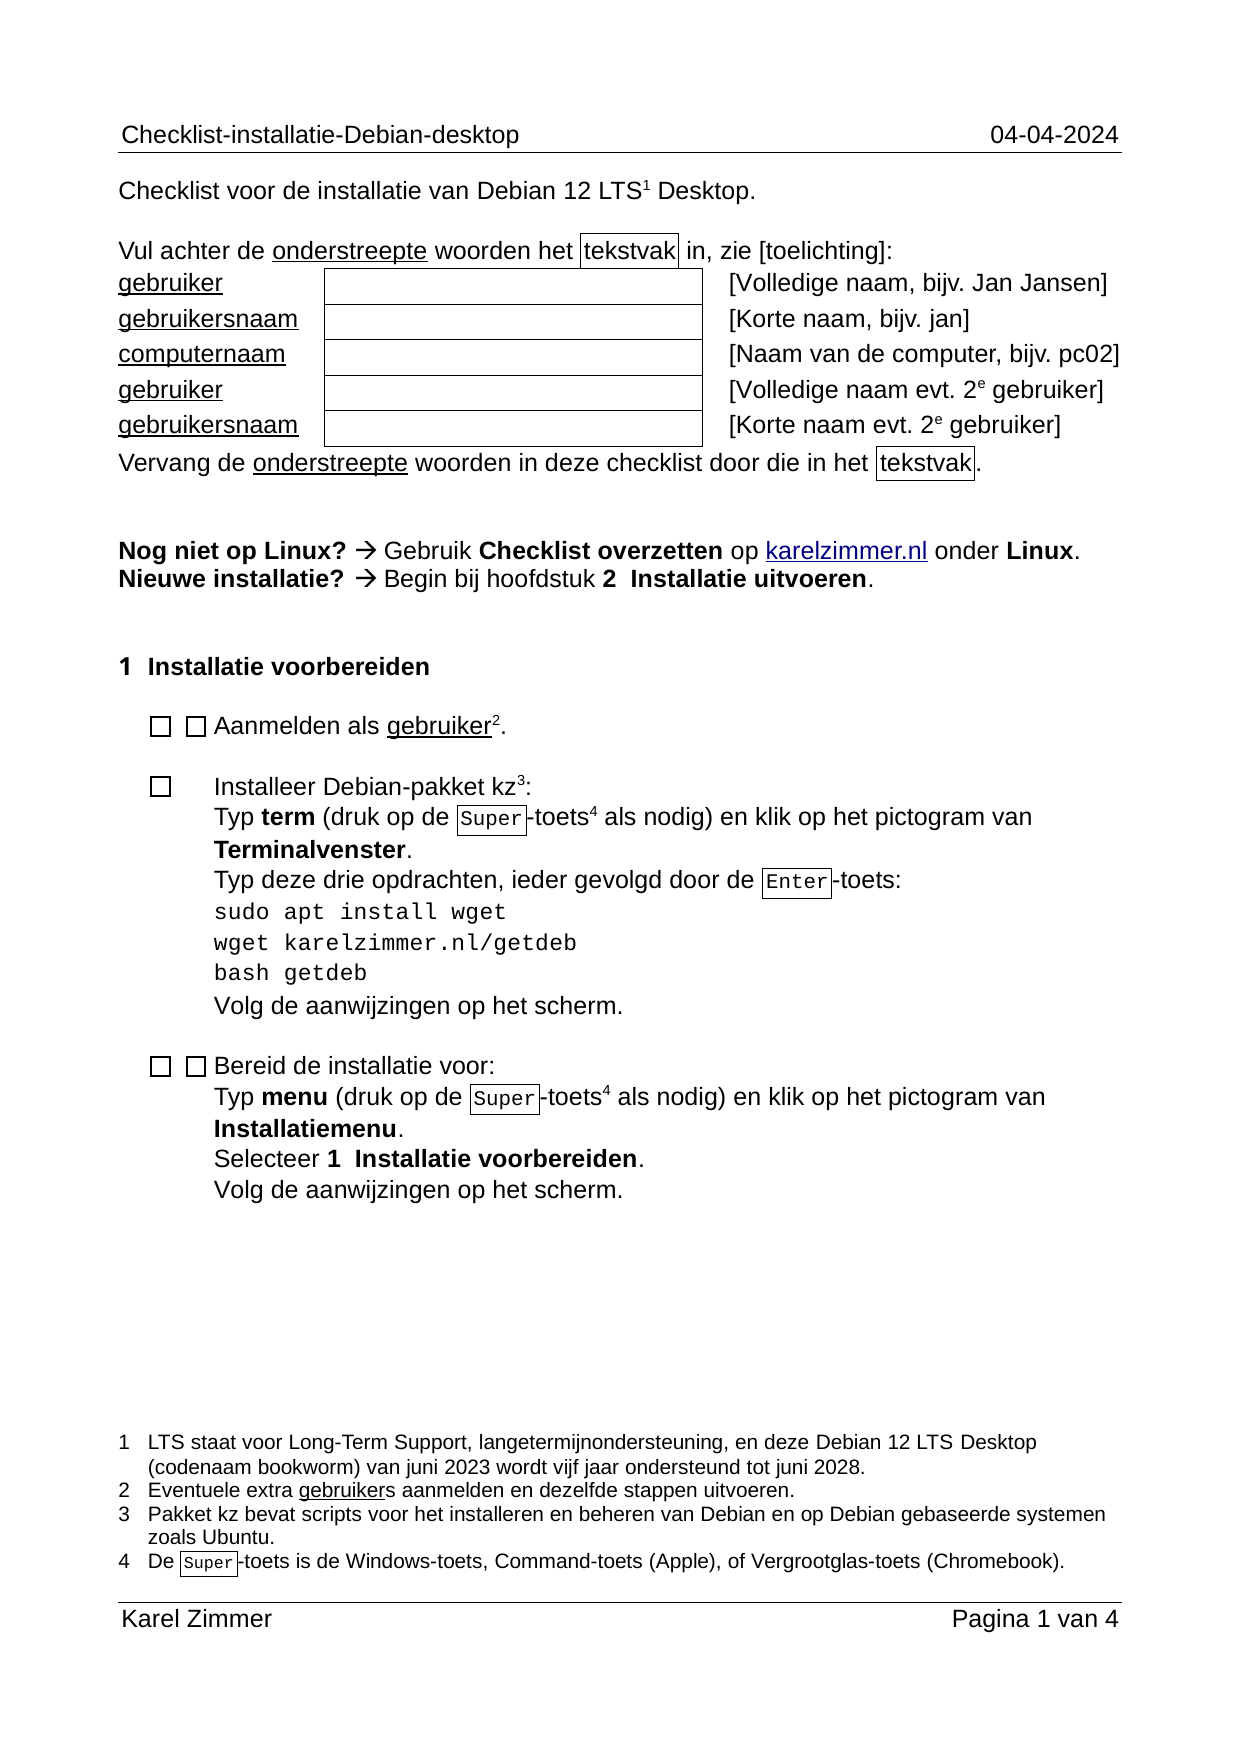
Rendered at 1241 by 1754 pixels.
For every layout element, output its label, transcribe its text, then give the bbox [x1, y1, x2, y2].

text gebruikersnaam [118, 304, 324, 339]
text [Volledige naam, bijv. Jan Jansen] [703, 268, 1122, 304]
table_cell sudo apt install wget [213, 900, 1122, 930]
table_cell [177, 991, 213, 1021]
table_cell [118, 1175, 142, 1205]
table_cell [142, 802, 177, 865]
table_cell [118, 1021, 142, 1051]
table_cell Typ deze drie opdrachten, ieder gevolgd door de Enter-toets: [213, 865, 1122, 899]
table_header [177, 711, 213, 741]
table_cell Selecteer 1 Installatie voorbereiden. [213, 1144, 1122, 1174]
table_cell [118, 865, 142, 899]
table_cell [142, 1144, 177, 1174]
table_cell Volg de aanwijzingen op het scherm. [213, 1175, 1122, 1205]
table_cell [177, 741, 213, 772]
text GEBRUIKER [118, 268, 324, 304]
table_cell [177, 960, 213, 991]
table_cell Installeer Debian-pakket kz: [213, 772, 1122, 802]
text LTS staat voor Long-Term Support, langetermijnondersteuning, en deze Debian 12 LTS Desktop (codenaam bookworm) van juni 2023 wordt vijf jaar ondersteund tot juni 2028. [118, 1427, 1122, 1479]
table_cell [177, 1021, 213, 1051]
text GEBRUIKER [118, 375, 324, 410]
table_cell [118, 772, 142, 802]
table_cell [177, 772, 213, 802]
table_cell bash getdeb [213, 960, 1122, 991]
table_cell [142, 741, 177, 772]
table_cell [177, 1081, 213, 1144]
table_cell [142, 772, 177, 802]
text Vul achter de ONDERSTREEPTE woorden het [118, 233, 580, 268]
table_cell Volg de aanwijzingen op het scherm. [213, 991, 1122, 1021]
text Nog niet op Linux?  Gebruik Checklist overzetten op karelzimmer.nl onder Linux. [118, 537, 1122, 565]
table_cell [177, 1144, 213, 1174]
table_cell [177, 1051, 213, 1081]
table_cell [118, 741, 142, 772]
table_cell [177, 865, 213, 899]
table_header [142, 711, 177, 741]
text [Volledige naam evt. 2e gebruiker] [703, 375, 1122, 410]
table_cell [118, 900, 142, 930]
table_cell [142, 1081, 177, 1144]
table_cell [177, 1175, 213, 1205]
text in, zie [toelichting]: [679, 233, 1122, 268]
text tekstvak [877, 447, 974, 480]
text COMPUTERNAAM [118, 339, 324, 375]
text Checklist voor de installatie van Debian 12 LTS Desktop. [118, 177, 1122, 205]
table_cell [118, 930, 142, 960]
table_cell [142, 865, 177, 899]
table_cell [177, 802, 213, 865]
text [Korte naam, bijv. jan] [703, 304, 1122, 339]
table_cell [142, 960, 177, 991]
text Vervang de ONDERSTREEPTE woorden in deze checklist door die in het [118, 446, 876, 481]
table_cell [213, 1021, 1122, 1051]
table_cell [142, 1051, 177, 1081]
table_cell Typ menu (druk op de Super-toets4 als nodig) en klik op het pictogram van Installatiemenu. [213, 1081, 1122, 1144]
text [Korte naam evt. 2e gebruiker] [703, 410, 1122, 446]
text tekstvak [581, 234, 678, 268]
table_cell [118, 1051, 142, 1081]
table_cell [118, 991, 142, 1021]
text [Naam van de computer, bijv. pc02] [703, 339, 1122, 375]
table_cell [118, 1081, 142, 1144]
table_cell wget karelzimmer.nl/getdeb [213, 930, 1122, 960]
table_cell [118, 802, 142, 865]
table_cell Bereid de installatie voor: [213, 1051, 1122, 1081]
list Installatie voorbereiden [118, 649, 1122, 683]
text Nieuwe installatie?  Begin bij hoofdstuk 2 Installatie uitvoeren. [118, 565, 1122, 593]
table_cell [142, 900, 177, 930]
table_cell [118, 960, 142, 991]
text GEBRUIKERSNaaM [118, 410, 324, 446]
table_cell [118, 1144, 142, 1174]
table_cell [142, 991, 177, 1021]
table_cell [177, 900, 213, 930]
table_cell [142, 1175, 177, 1205]
table_header [118, 711, 142, 741]
table_cell Typ term (druk op de Super-toets als nodig) en klik op het pictogram van Terminalvenster. [213, 802, 1122, 865]
table_cell [213, 741, 1122, 772]
table_cell [142, 930, 177, 960]
table_header Aanmelden als gebruiker. [213, 711, 1122, 741]
text . [975, 446, 1122, 481]
table_cell [177, 930, 213, 960]
table_cell [142, 1021, 177, 1051]
